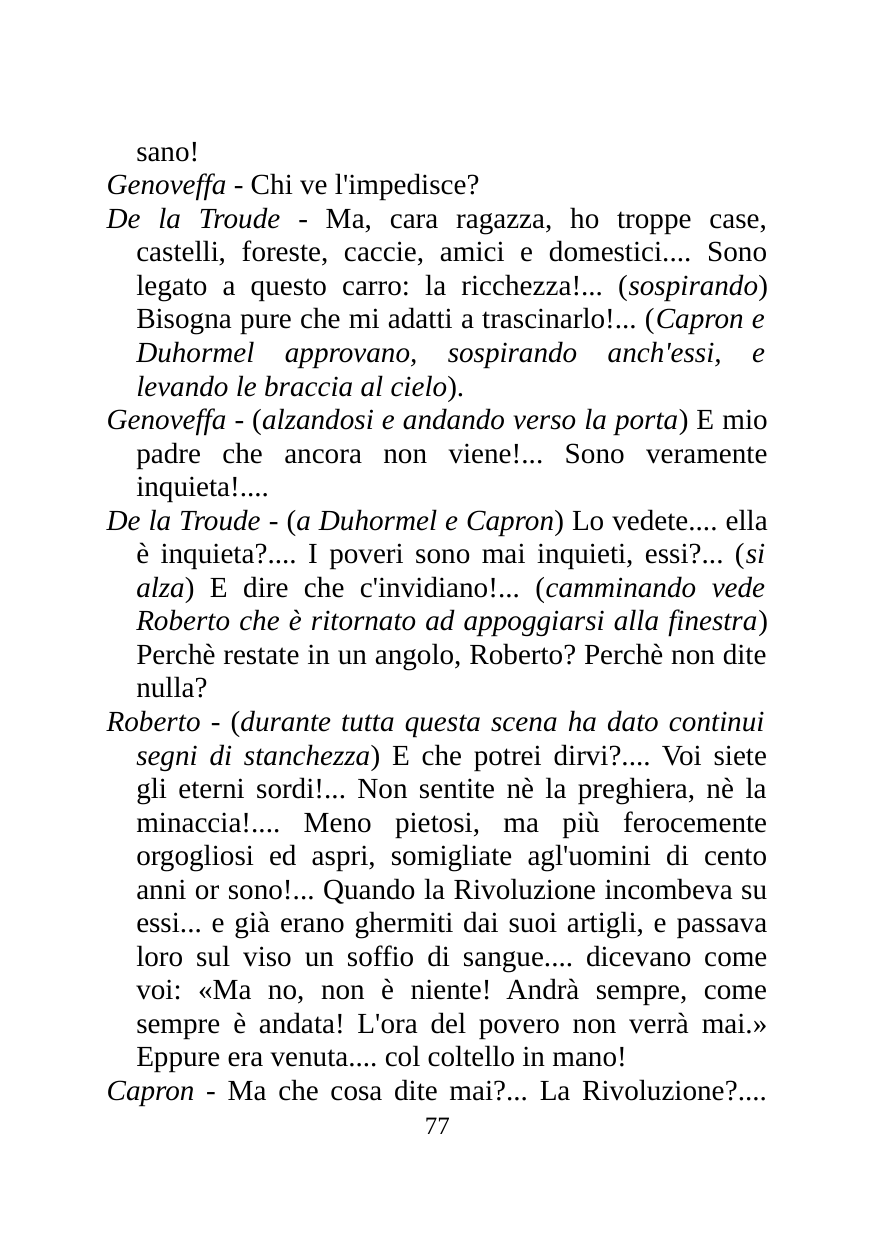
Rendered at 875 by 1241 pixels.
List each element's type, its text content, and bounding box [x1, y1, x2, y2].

text Genoveffa - (alzandosi e andando verso la porta) E mio padre che ancora non viene!... Sono veramente inquieta!.... [106, 402, 768, 503]
text sano! [106, 134, 768, 167]
text Roberto - (durante tutta questa scena ha dato continui segni di stanchezza) E che potrei dirvi?.... Voi siete gli eterni sordi!... Non sentite nè la preghiera, nè la minaccia!.... Meno pietosi, ma più ferocemente orgogliosi ed aspri, somigliate agl'uomini di cento anni or sono!... Quando la Rivoluzione incombeva su essi... e già erano ghermiti dai suoi artigli, e passava loro sul viso un soffio di sangue.... dicevano come voi: «Ma no, non è niente! Andrà sempre, come sempre è andata! L'ora del povero non verrà mai.» Eppure era venuta.... col coltello in mano! [106, 704, 768, 1073]
text De la Troude - (a Duhormel e Capron) Lo vedete.... ella è inquieta?.... I poveri sono mai inquieti, essi?... (si alza) E dire che c'invidiano!... (camminando vede Roberto che è ritornato ad appoggiarsi alla finestra) Perchè restate in un angolo, Roberto? Perchè non dite nulla? [106, 503, 768, 704]
text Capron - Ma che cosa dite mai?... La Rivoluzione?.... [106, 1073, 768, 1107]
text De la Troude - Ma, cara ragazza, ho troppe case, castelli, foreste, caccie, amici e domestici.... Sono legato a questo carro: la ricchezza!... (sospirando) Bisogna pure che mi adatti a trascinarlo!... (Capron e Duhormel approvano, sospirando anch'essi, e levando le braccia al cielo). [106, 201, 768, 402]
text Genoveffa - Chi ve l'impedisce? [106, 167, 768, 201]
